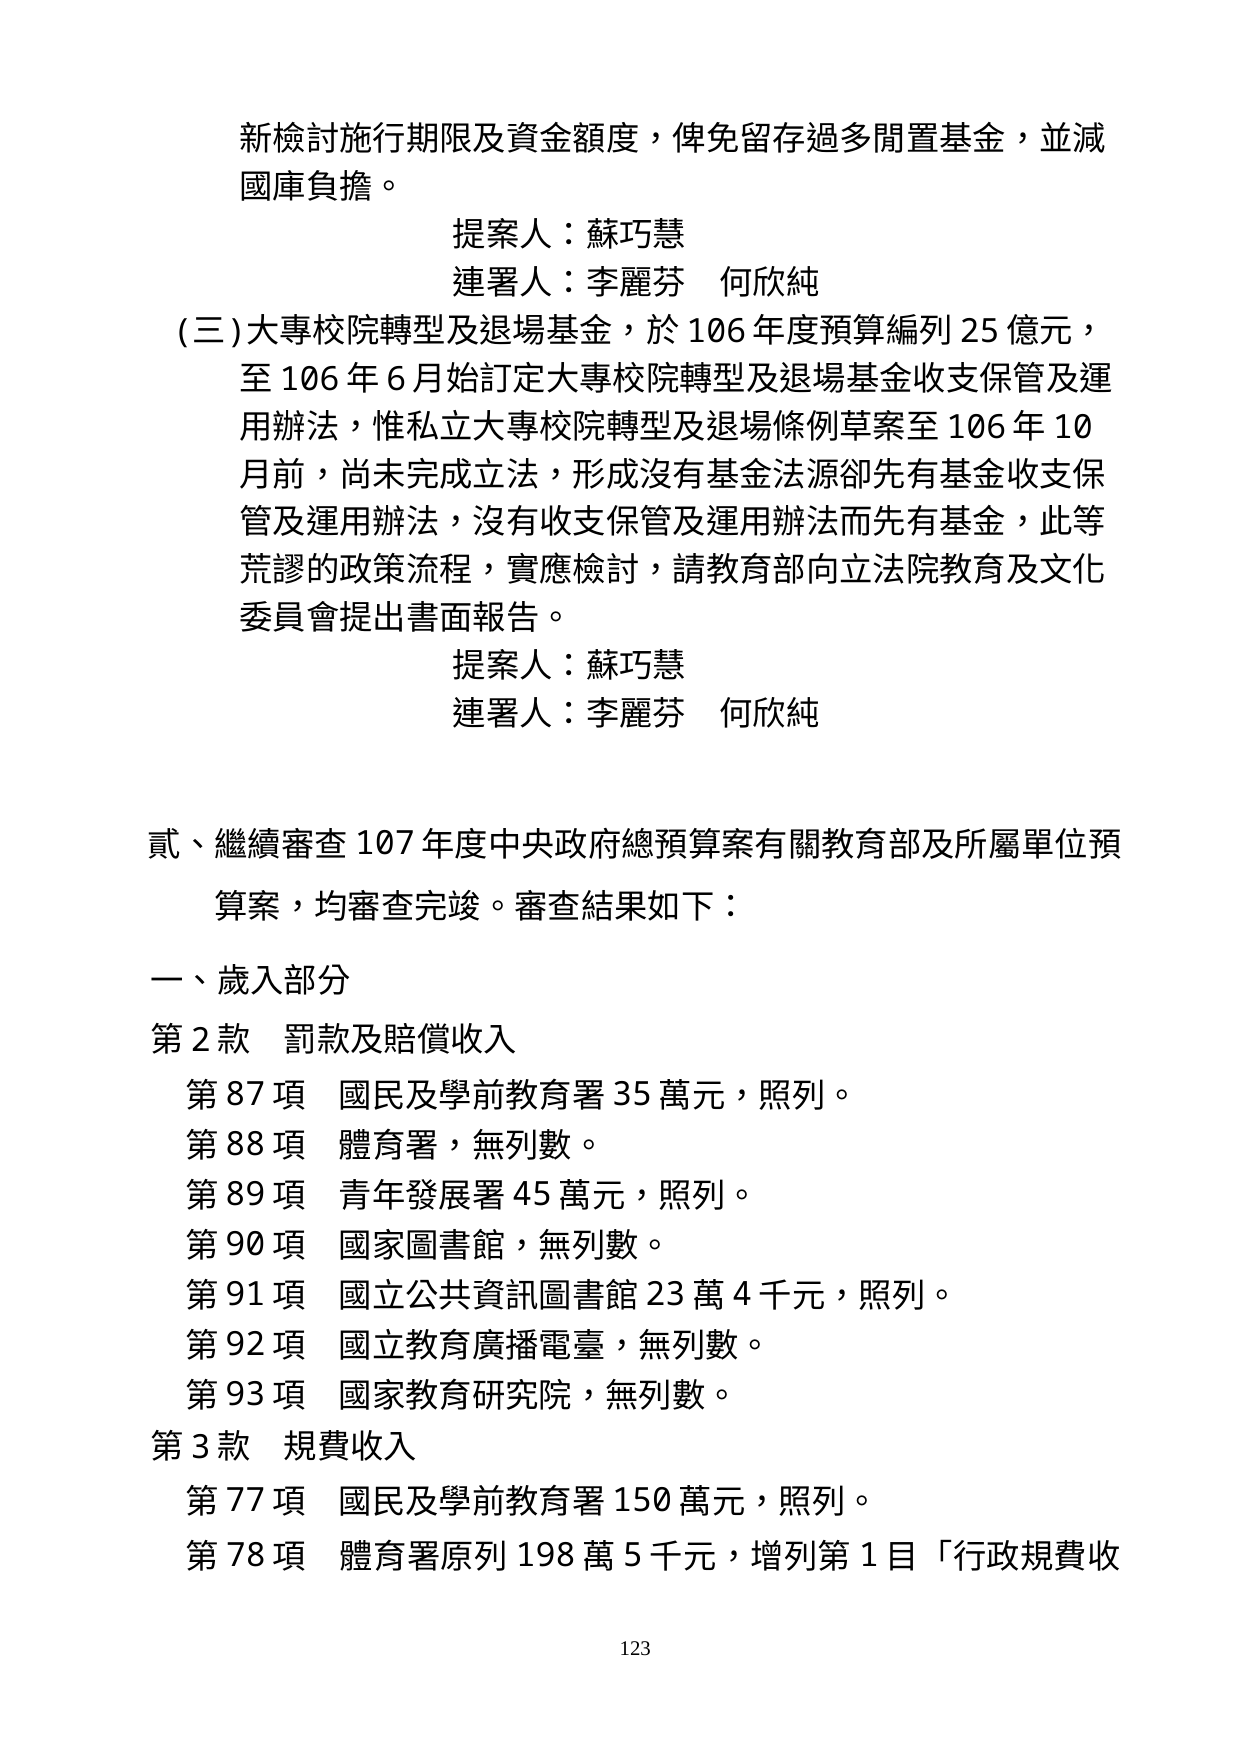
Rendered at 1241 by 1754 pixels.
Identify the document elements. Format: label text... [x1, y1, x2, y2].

text 一、歲入部分 [150, 956, 1122, 1002]
text 貳、繼續審查107年度中央政府總預算案有關教育部及所屬單位預算案，均審查完竣。審查結果如下： [148, 800, 1122, 925]
text 第91項 國立公共資訊圖書館23萬4千元，照列。 [185, 1277, 1122, 1308]
text 第3款 規費收入 [150, 1433, 1122, 1464]
text 第90項 國家圖書館，無列數。 [185, 1227, 1122, 1258]
text 第87項 國民及學前教育署35萬元，照列。 [185, 1077, 1122, 1108]
text 連署人：李麗芬 何欣純 [173, 256, 1122, 304]
text 提案人：蘇巧慧 [173, 639, 1122, 687]
text 第93項 國家教育研究院，無列數。 [185, 1377, 1122, 1408]
text 第77項 國民及學前教育署150萬元，照列。 [185, 1483, 1122, 1514]
text 提案人：蘇巧慧 [173, 208, 1122, 256]
text 第92項 國立教育廣播電臺，無列數。 [185, 1327, 1122, 1358]
text 第88項 體育署，無列數。 [185, 1127, 1122, 1158]
text 新檢討施行期限及資金額度，俾免留存過多閒置基金，並減國庫負擔。 [173, 112, 1122, 208]
text 第89項 青年發展署45萬元，照列。 [185, 1177, 1122, 1208]
text 連署人：李麗芬 何欣純 [173, 687, 1122, 735]
text 第2款 罰款及賠償收入 [150, 1027, 1122, 1058]
text 第78項 體育署原列198萬5千元，增列第1目「行政規費收 [185, 1533, 1122, 1575]
text (三)大專校院轉型及退場基金，於106年度預算編列25億元，至106年6月始訂定大專校院轉型及退場基金收支保管及運用辦法，惟私立大專校院轉型及退場條例草案至106年10月前，尚未完成立法，形成沒有基金法源卻先有基金收支保管及運用辦法，沒有收支保管及運用辦法而先有基金，此等荒謬的政策流程，實應檢討，請教育部向立法院教育及文化委員會提出書面報告。 [173, 304, 1122, 639]
